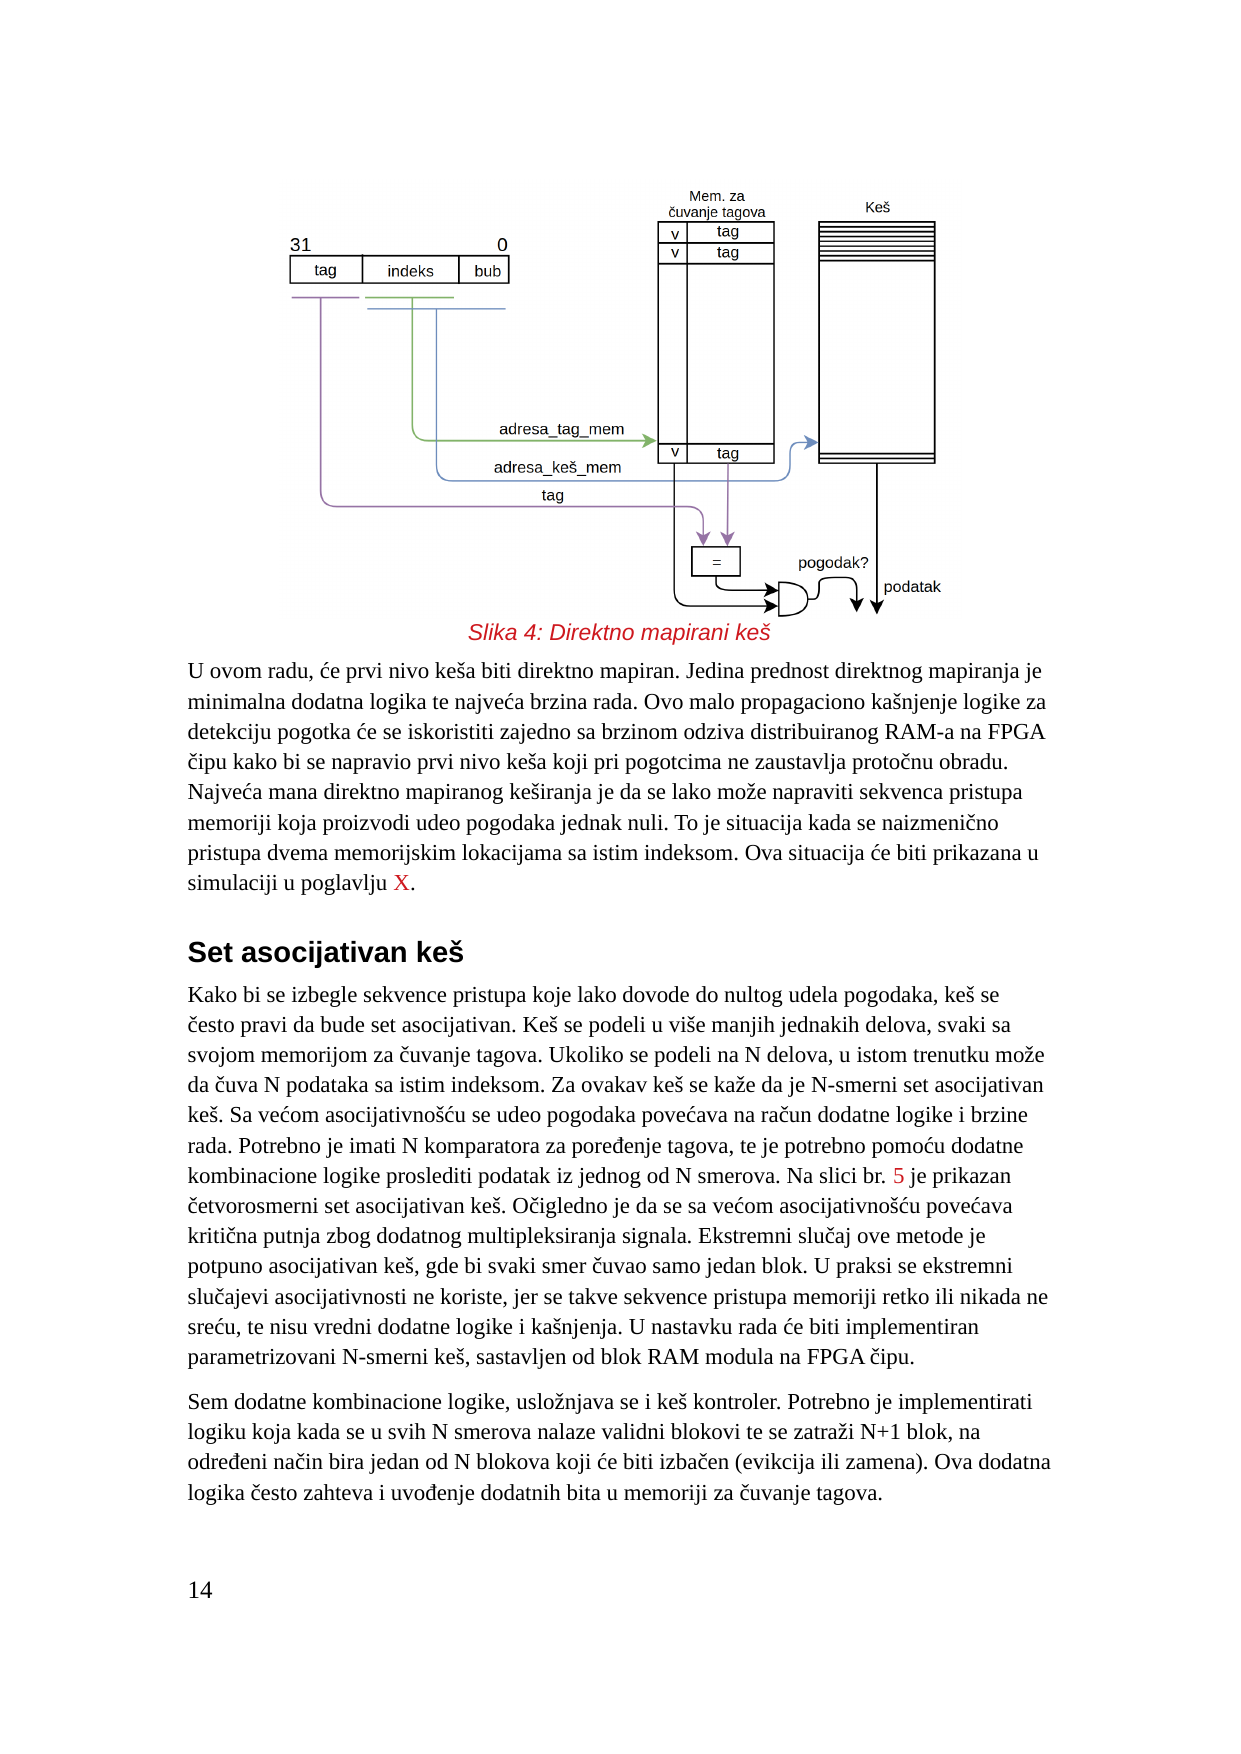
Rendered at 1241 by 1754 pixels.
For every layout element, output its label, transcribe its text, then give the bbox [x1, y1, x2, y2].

picture [278, 179, 962, 619]
text U ovom radu, će prvi nivo keša biti direktno mapiran. Jedina prednost direktnog mapiranja je minimalna dodatna logika te najveća brzina rada. Ovo malo propagaciono kašnjenje logike za detekciju pogotka će se iskoristiti zajedno sa brzinom odziva distribuiranog RAM-a na FPGA čipu kako bi se napravio prvi nivo keša koji pri pogotcima ne zaustavlja protočnu obradu. Najveća mana direktno mapiranog keširanja je da se lako može napraviti sekvenca pristupa memoriji koja proizvodi udeo pogodaka jednak nuli. To je situacija kada se naizmenično pristupa dvema memorijskim lokacijama sa istim indeksom. Ova situacija će biti prikazana u simulaciji u poglavlju X. [187, 657, 1053, 895]
subtitle Slika 4: Direktno mapirani keš [187, 619, 1053, 645]
text Kako bi se izbegle sekvence pristupa koje lako dovode do nultog udela pogodaka, keš se često pravi da bude set asocijativan. Keš se podeli u više manjih jednakih delova, svaki sa svojom memorijom za čuvanje tagova. Ukoliko se podeli na N delova, u istom trenutku može da čuva N podataka sa istim indeksom. Za ovakav keš se kaže da je N-smerni set asocijativan keš. Sa većom asocijativnošću se udeo pogodaka povećava na račun dodatne logike i brzine rada. Potrebno je imati N komparatora za poređenje tagova, te je potrebno pomoću dodatne kombinacione logike proslediti podatak iz jednog od N smerova. Na slici br. 5 je prikazan četvorosmerni set asocijativan keš. Očigledno je da se sa većom asocijativnošću povećava kritična putnja zbog dodatnog multipleksiranja signala. Ekstremni slučaj ove metode je potpuno asocijativan keš, gde bi svaki smer čuvao samo jedan blok. U praksi se ekstremni slučajevi asocijativnosti ne koriste, jer se takve sekvence pristupa memoriji retko ili nikada ne sreću, te nisu vredni dodatne logike i kašnjenja. U nastavku rada će biti implementiran parametrizovani N-smerni keš, sastavljen od blok RAM modula na FPGA čipu. [187, 981, 1053, 1369]
text Sem dodatne kombinacione logike, usložnjava se i keš kontroler. Potrebno je implementirati logiku koja kada se u svih N smerova nalaze validni blokovi te se zatraži N+1 blok, na određeni način bira jedan od N blokova koji će biti izbačen (evikcija ili zamena). Ova dodatna logika često zahteva i uvođenje dodatnih bita u memoriji za čuvanje tagova. [187, 1388, 1053, 1505]
subtitle Set asocijativan keš [187, 934, 1053, 968]
